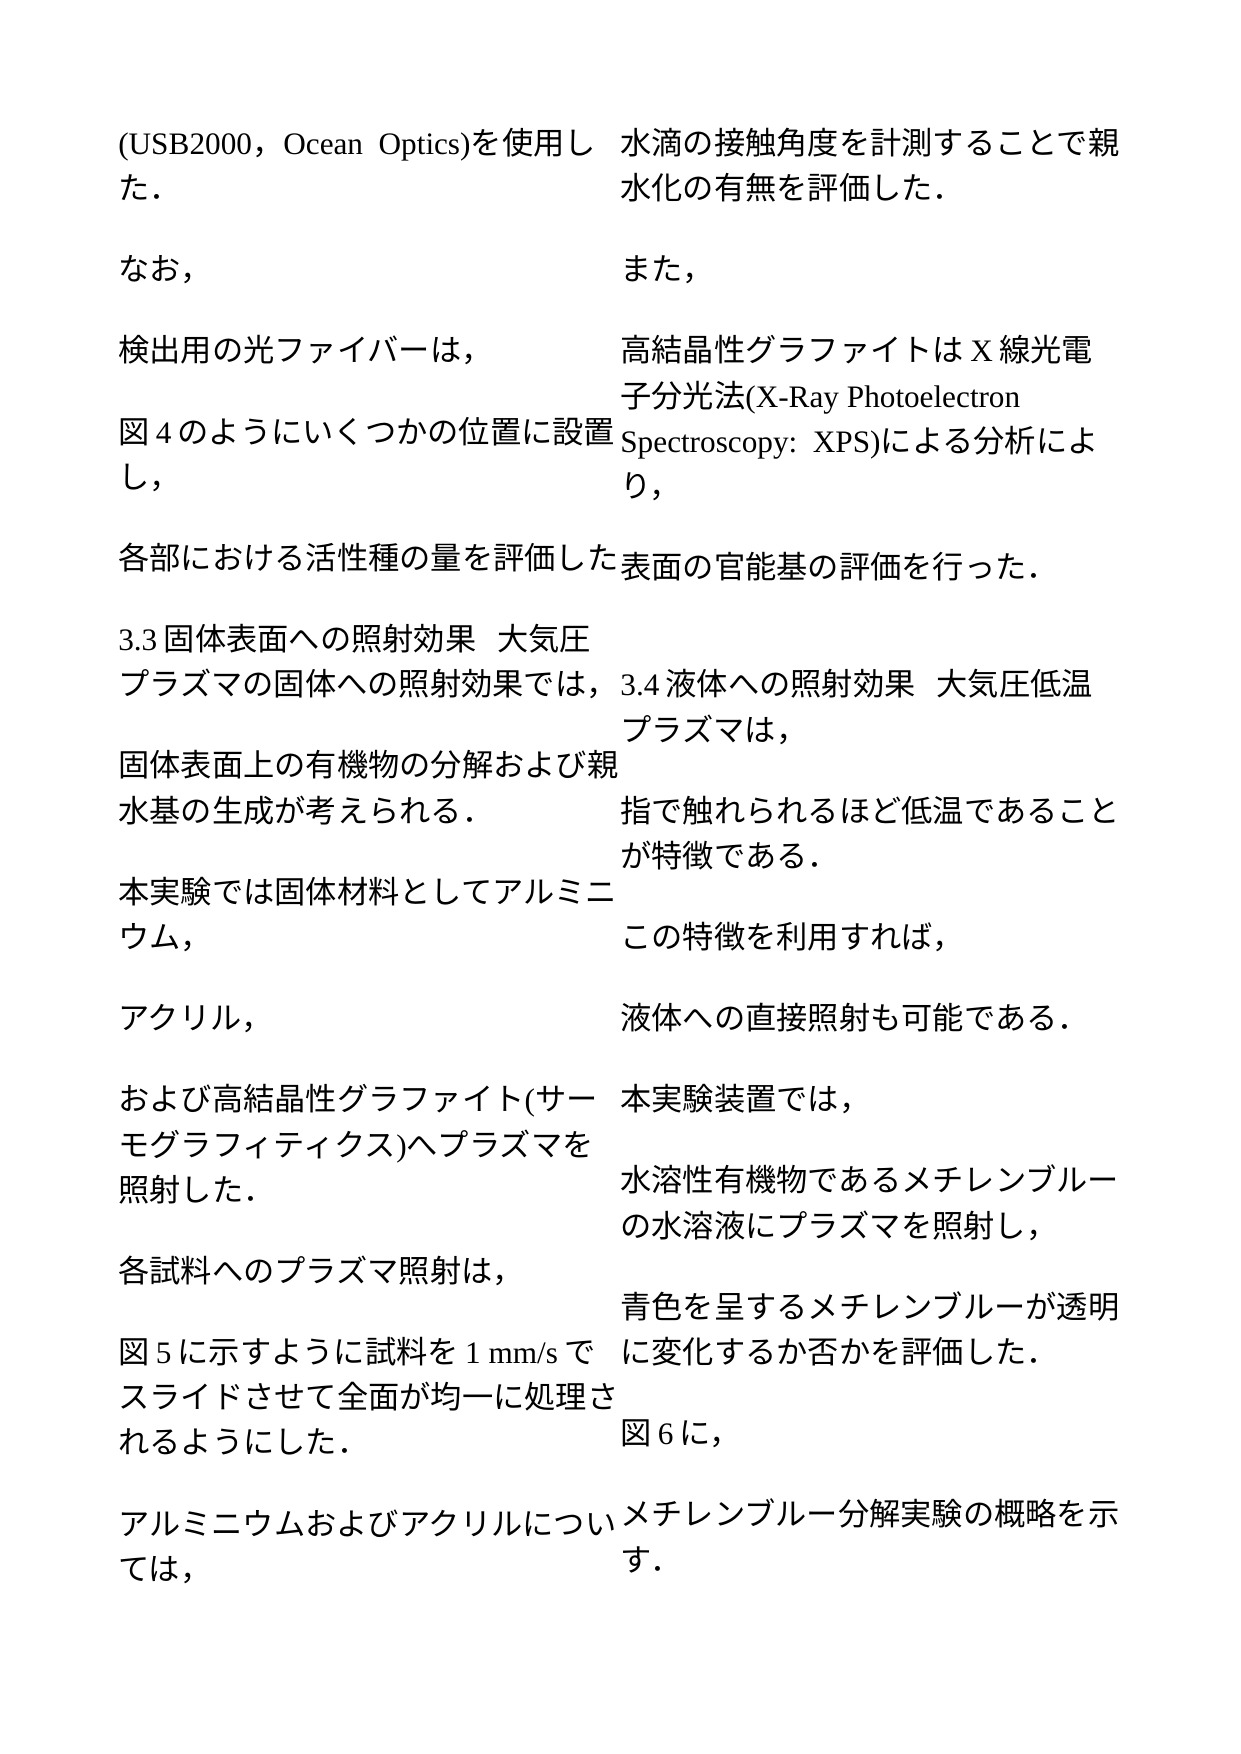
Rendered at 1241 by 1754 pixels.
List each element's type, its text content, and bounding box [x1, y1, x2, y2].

text 検出用の光ファイバーは， [118, 326, 620, 371]
text なお， [118, 244, 620, 290]
text 図4のようにいくつかの位置に設置し， [118, 407, 620, 497]
text (USB2000，Ocean Optics)を使用した． [118, 118, 620, 208]
text 固体表面上の有機物の分解および親水基の生成が考えられる． [118, 741, 620, 831]
text 指で触れられるほど低温であることが特徴である． [620, 786, 1122, 876]
text 各試料へのプラズマ照射は， [118, 1246, 620, 1291]
text 水溶性有機物であるメチレンブルーの水溶液にプラズマを照射し， [620, 1156, 1122, 1246]
text 図5に示すように試料を1 mm/sでスライドさせて全面が均一に処理されるようにした． [118, 1327, 620, 1463]
text 3.3固体表面への照射効果 大気圧プラズマの固体への照射効果では， [118, 614, 620, 705]
text この特徴を利用すれば， [620, 912, 1122, 957]
text 本実験では固体材料としてアルミニウム， [118, 867, 620, 957]
text 3.4液体への照射効果 大気圧低温プラズマは， [620, 659, 1122, 750]
text 青色を呈するメチレンブルーが透明に変化するか否かを評価した． [620, 1282, 1122, 1372]
text アルミニウムおよびアクリルについては， [118, 1499, 620, 1589]
text アクリル， [118, 993, 620, 1038]
text また， [620, 244, 1122, 290]
text 表面の官能基の評価を行った． [620, 542, 1122, 588]
text 液体への直接照射も可能である． [620, 993, 1122, 1038]
text 図6に， [620, 1408, 1122, 1453]
text 高結晶性グラファイトはX線光電子分光法(X-Ray Photoelectron Spectroscopy: XPS)による分析により， [620, 326, 1122, 506]
text 水滴の接触角度を計測することで親水化の有無を評価した． [620, 118, 1122, 208]
text メチレンブルー分解実験の概略を示す． [620, 1489, 1122, 1580]
text 本実験装置では， [620, 1074, 1122, 1120]
text および高結晶性グラファイト(サーモグラフィティクス)へプラズマを照射した． [118, 1074, 620, 1210]
text 各部における活性種の量を評価した [118, 533, 620, 578]
